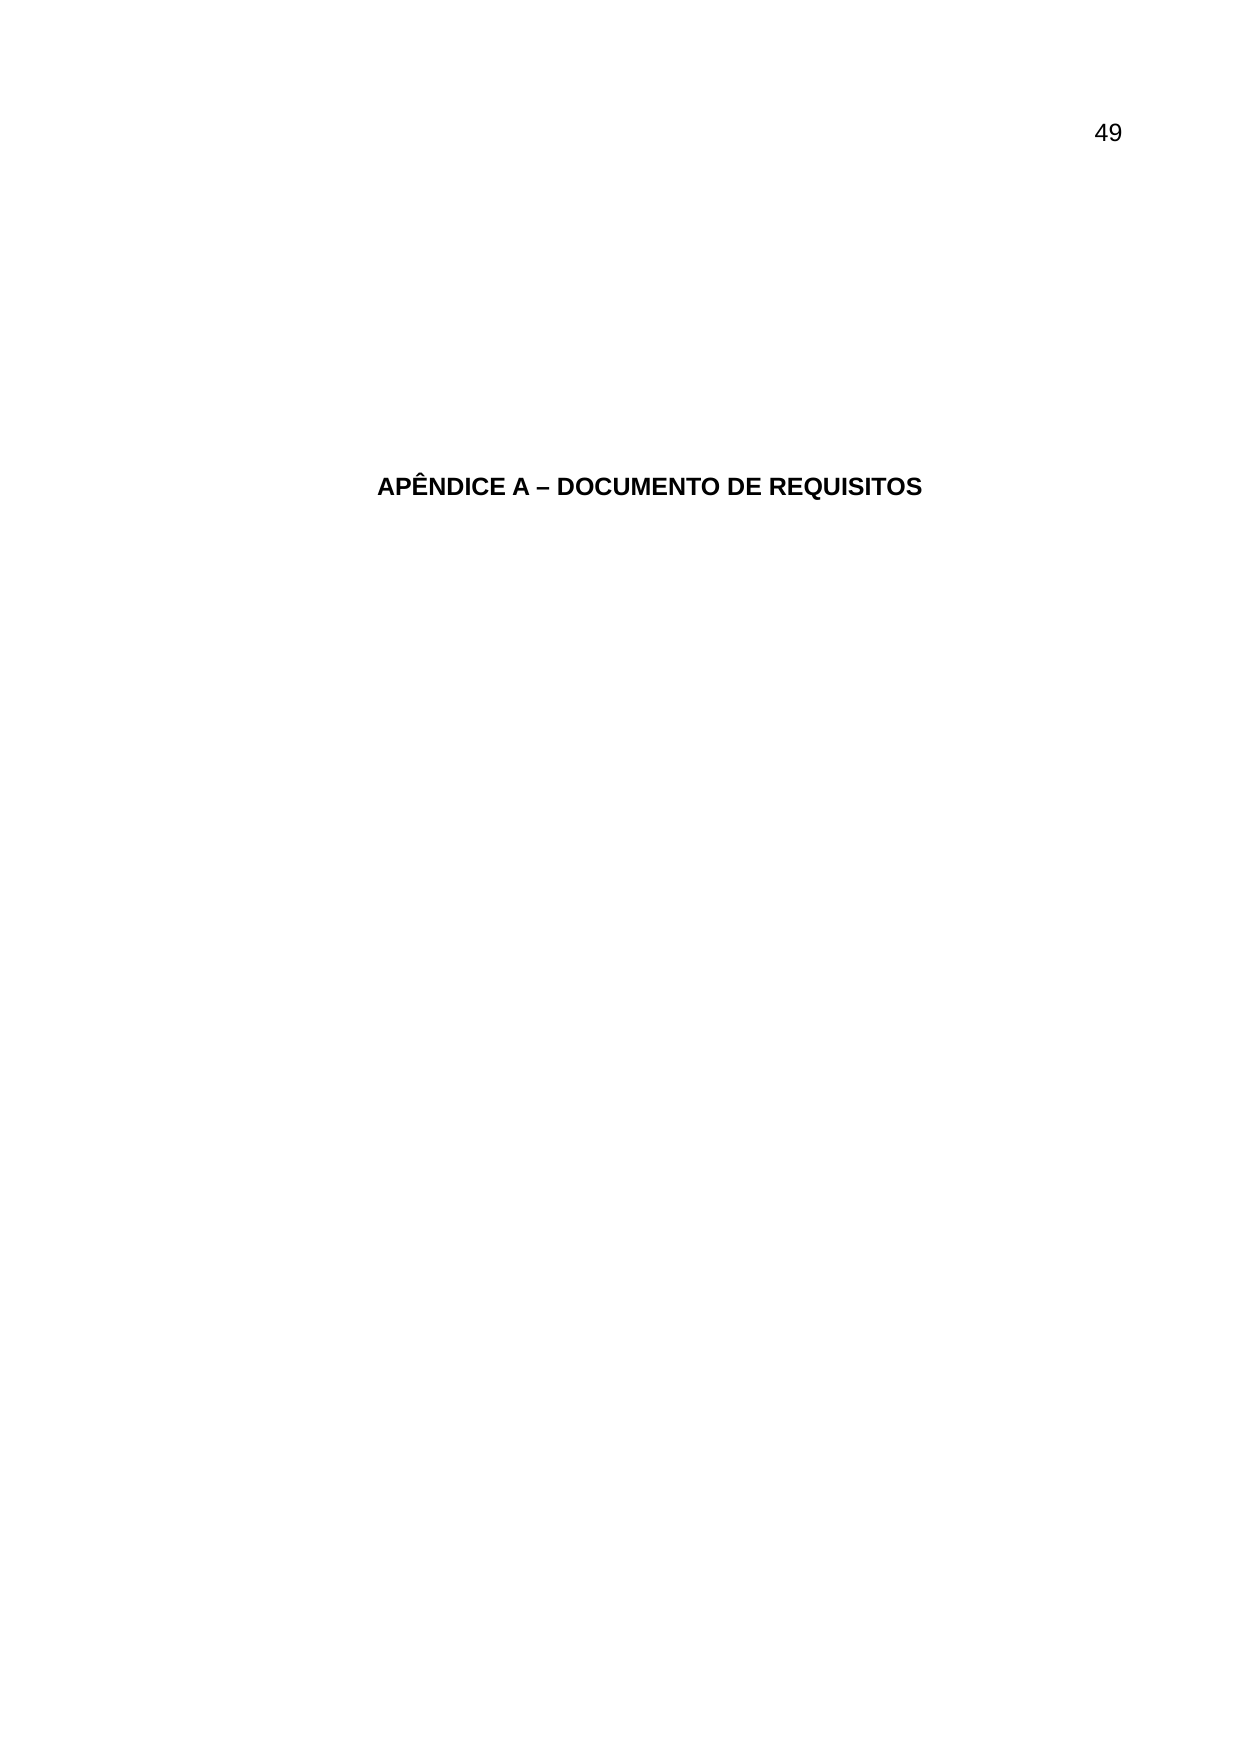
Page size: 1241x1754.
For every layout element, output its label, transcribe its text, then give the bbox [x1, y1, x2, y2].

text APÊNDICE A – Documento de Requisitos [177, 472, 1122, 501]
